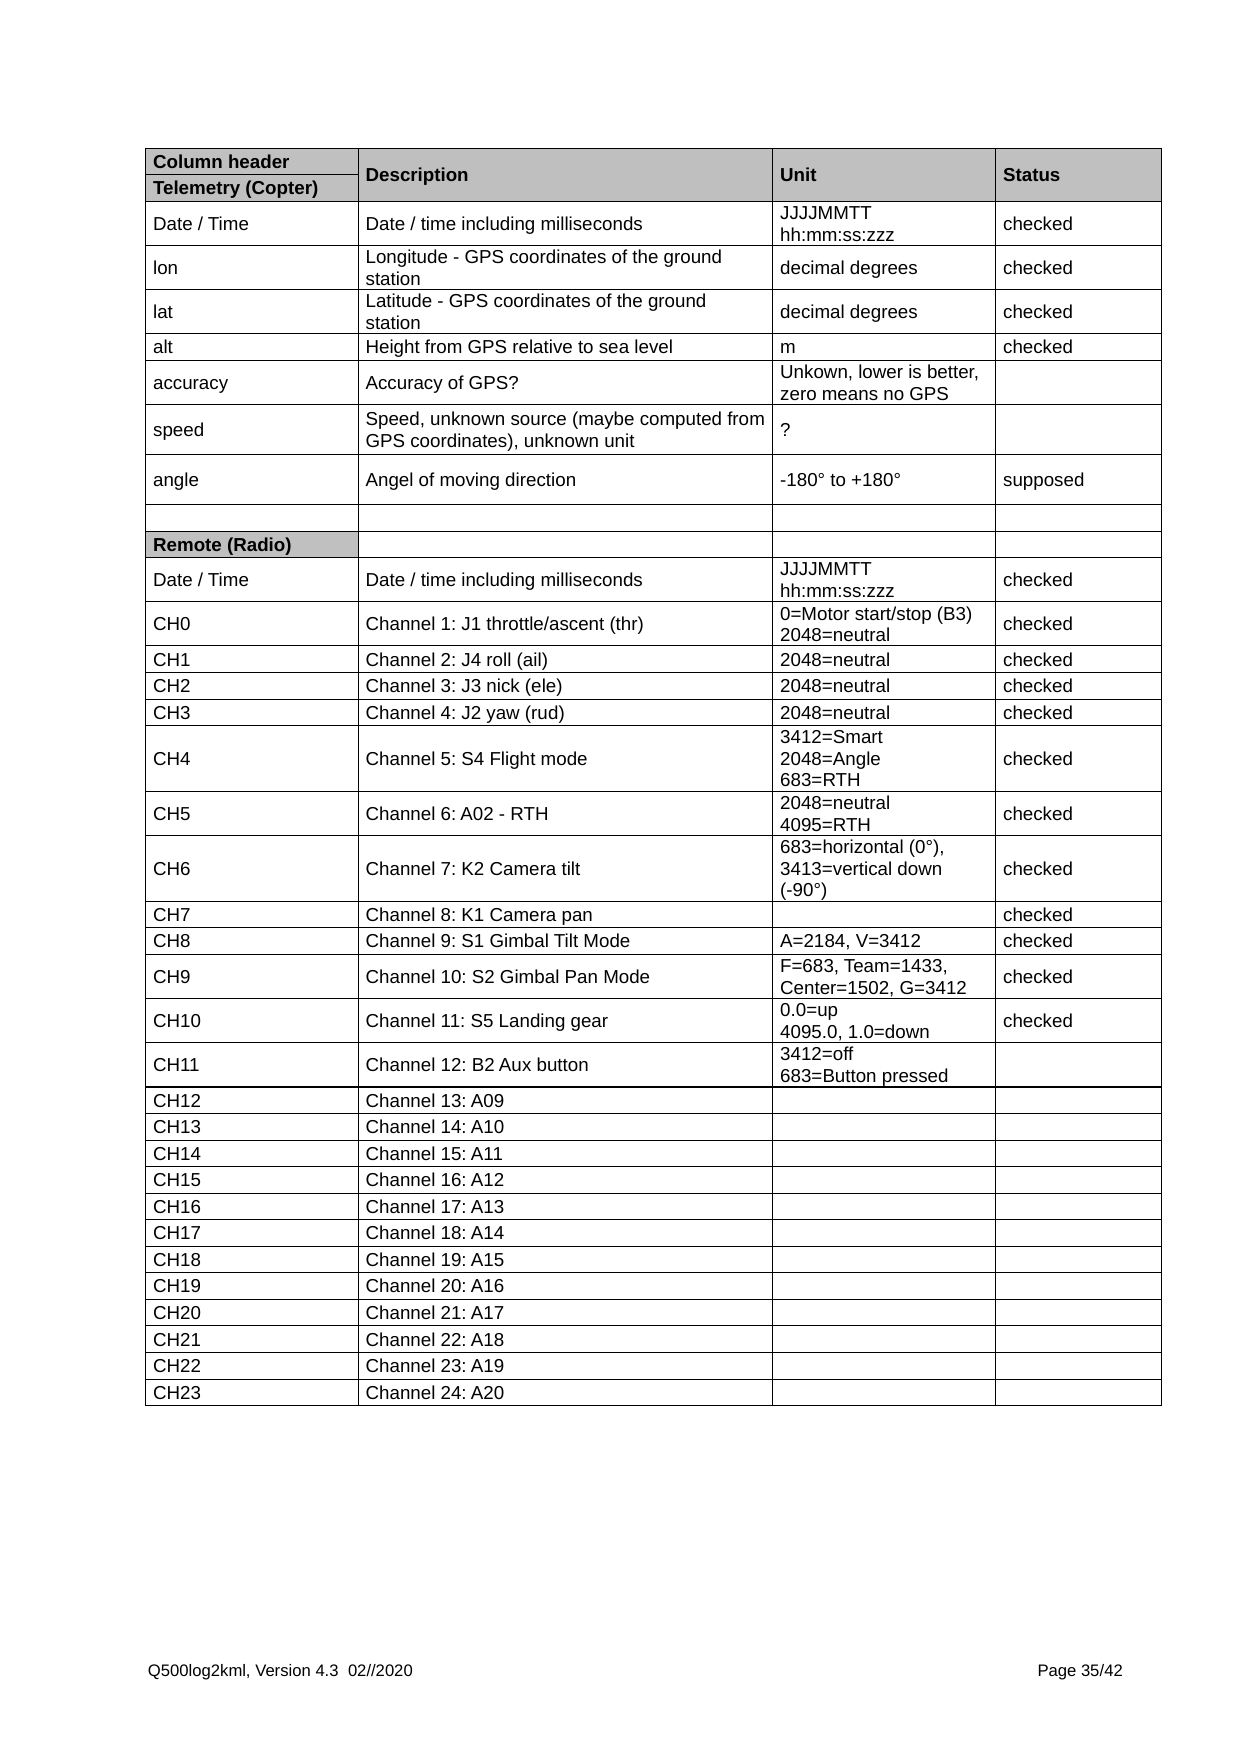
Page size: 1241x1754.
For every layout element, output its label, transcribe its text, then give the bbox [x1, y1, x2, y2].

table_cell Channel 1: J1 throttle/ascent (thr) [359, 602, 772, 645]
table_cell Remote (Radio) [146, 532, 358, 557]
table_cell JJJJMMTT hh:mm:ss:zzz [773, 558, 995, 601]
table_cell checked [996, 602, 1161, 645]
table_cell Channel 13: A09 [359, 1088, 772, 1113]
table_cell Channel 3: J3 nick (ele) [359, 673, 772, 698]
table_cell CH3 [146, 700, 358, 725]
table_header Unit [773, 149, 995, 201]
table_cell [773, 1353, 995, 1378]
table_cell CH21 [146, 1326, 358, 1352]
table_cell Channel 23: A19 [359, 1353, 772, 1378]
table_cell Height from GPS relative to sea level [359, 334, 772, 360]
table_cell CH14 [146, 1141, 358, 1166]
table_cell Channel 16: A12 [359, 1167, 772, 1193]
table_cell 2048=neutral [773, 673, 995, 698]
table_cell [773, 1194, 995, 1219]
table_cell [773, 1247, 995, 1272]
table_cell CH1 [146, 646, 358, 672]
table_cell [773, 1380, 995, 1405]
table_cell 2048=neutral 4095=RTH [773, 792, 995, 835]
table_cell Channel 17: A13 [359, 1194, 772, 1219]
table_cell Channel 9: S1 Gimbal Tilt Mode [359, 928, 772, 954]
table_cell CH0 [146, 602, 358, 645]
table_cell [996, 405, 1161, 454]
table_cell lon [146, 246, 358, 289]
table_cell Date / time including milliseconds [359, 202, 772, 245]
table_header Status [996, 149, 1161, 201]
table_cell 2048=neutral [773, 700, 995, 725]
table_cell checked [996, 955, 1161, 998]
table_cell [773, 902, 995, 927]
table_cell [996, 1194, 1161, 1219]
table_cell CH16 [146, 1194, 358, 1219]
table_cell [996, 505, 1161, 531]
table_cell Longitude - GPS coordinates of the ground station [359, 246, 772, 289]
table_cell [996, 1088, 1161, 1113]
table_cell checked [996, 700, 1161, 725]
table_cell Telemetry (Copter) [146, 175, 358, 201]
table_cell [773, 1273, 995, 1299]
table_cell Accuracy of GPS? [359, 361, 772, 404]
table_cell [359, 532, 772, 557]
table_cell checked [996, 928, 1161, 954]
table_cell Channel 14: A10 [359, 1114, 772, 1139]
table_cell Channel 11: S5 Landing gear [359, 999, 772, 1042]
table_cell [773, 1326, 995, 1352]
table_cell checked [996, 334, 1161, 360]
table_cell checked [996, 902, 1161, 927]
table_cell [146, 505, 358, 531]
table_header Description [359, 149, 772, 201]
table_cell CH7 [146, 902, 358, 927]
table_cell Channel 18: A14 [359, 1220, 772, 1246]
table_cell CH8 [146, 928, 358, 954]
table_cell 3412=off 683=Button pressed [773, 1043, 995, 1086]
table_cell [773, 1167, 995, 1193]
table_cell 2048=neutral [773, 646, 995, 672]
table_cell m [773, 334, 995, 360]
table_cell Latitude - GPS coordinates of the ground station [359, 290, 772, 333]
table_cell alt [146, 334, 358, 360]
table_cell A=2184, V=3412 [773, 928, 995, 954]
table_header Column header [146, 149, 358, 174]
table_cell CH19 [146, 1273, 358, 1299]
table_cell Channel 20: A16 [359, 1273, 772, 1299]
table_cell [996, 1273, 1161, 1299]
table_cell [996, 1220, 1161, 1246]
table_cell CH13 [146, 1114, 358, 1139]
table_cell Channel 8: K1 Camera pan [359, 902, 772, 927]
table_cell checked [996, 558, 1161, 601]
table_cell Angel of moving direction [359, 455, 772, 504]
table_cell Unkown, lower is better, zero means no GPS [773, 361, 995, 404]
table_cell checked [996, 246, 1161, 289]
table_cell accuracy [146, 361, 358, 404]
table_cell [996, 1380, 1161, 1405]
table_cell checked [996, 999, 1161, 1042]
table_cell CH11 [146, 1043, 358, 1086]
table_cell checked [996, 290, 1161, 333]
table_cell CH15 [146, 1167, 358, 1193]
table_cell CH23 [146, 1380, 358, 1405]
table_cell supposed [996, 455, 1161, 504]
table_cell CH2 [146, 673, 358, 698]
table_cell checked [996, 202, 1161, 245]
table_cell checked [996, 673, 1161, 698]
table_cell CH17 [146, 1220, 358, 1246]
table_cell CH22 [146, 1353, 358, 1378]
table_cell [996, 1167, 1161, 1193]
table_cell Date / time including milliseconds [359, 558, 772, 601]
table_cell [773, 1141, 995, 1166]
table_cell checked [996, 726, 1161, 791]
table_cell CH10 [146, 999, 358, 1042]
table_cell Channel 5: S4 Flight mode [359, 726, 772, 791]
table_cell Channel 4: J2 yaw (rud) [359, 700, 772, 725]
table_cell Channel 15: A11 [359, 1141, 772, 1166]
table_cell [996, 1326, 1161, 1352]
table_cell -180° to +180° [773, 455, 995, 504]
table_cell Channel 21: A17 [359, 1300, 772, 1325]
table_cell CH20 [146, 1300, 358, 1325]
table_cell Channel 19: A15 [359, 1247, 772, 1272]
table_cell [996, 1300, 1161, 1325]
table_cell 683=horizontal (0°), 3413=vertical down (-90°) [773, 836, 995, 901]
table_cell Channel 22: A18 [359, 1326, 772, 1352]
table_cell ? [773, 405, 995, 454]
table_cell [773, 505, 995, 531]
table_cell [996, 1114, 1161, 1139]
table_cell JJJJMMTT hh:mm:ss:zzz [773, 202, 995, 245]
table_cell Channel 24: A20 [359, 1380, 772, 1405]
table_cell CH6 [146, 836, 358, 901]
table_cell 0=Motor start/stop (B3) 2048=neutral [773, 602, 995, 645]
table_cell CH5 [146, 792, 358, 835]
table_cell [996, 1141, 1161, 1166]
table_cell Channel 12: B2 Aux button [359, 1043, 772, 1086]
table_cell [996, 1043, 1161, 1086]
table_cell [996, 1353, 1161, 1378]
table_cell Date / Time [146, 202, 358, 245]
table_cell [996, 1247, 1161, 1272]
table_cell Date / Time [146, 558, 358, 601]
table_cell [996, 361, 1161, 404]
table_cell [359, 505, 772, 531]
table_cell F=683, Team=1433, Center=1502, G=3412 [773, 955, 995, 998]
table_cell CH4 [146, 726, 358, 791]
table_cell [773, 1300, 995, 1325]
table_cell 0.0=up 4095.0, 1.0=down [773, 999, 995, 1042]
table_cell Channel 2: J4 roll (ail) [359, 646, 772, 672]
table_cell [773, 532, 995, 557]
table_cell checked [996, 792, 1161, 835]
table_cell decimal degrees [773, 246, 995, 289]
table_cell [996, 532, 1161, 557]
table_cell Speed, unknown source (maybe computed from GPS coordinates), unknown unit [359, 405, 772, 454]
table_cell [773, 1220, 995, 1246]
table_cell Channel 6: A02 - RTH [359, 792, 772, 835]
table_cell CH12 [146, 1088, 358, 1113]
table_cell CH18 [146, 1247, 358, 1272]
table_cell CH9 [146, 955, 358, 998]
table_cell lat [146, 290, 358, 333]
table_cell speed [146, 405, 358, 454]
table_cell Channel 10: S2 Gimbal Pan Mode [359, 955, 772, 998]
table_cell decimal degrees [773, 290, 995, 333]
table_cell Channel 7: K2 Camera tilt [359, 836, 772, 901]
table_cell 3412=Smart 2048=Angle 683=RTH [773, 726, 995, 791]
table_cell checked [996, 646, 1161, 672]
table_cell [773, 1088, 995, 1113]
table_cell angle [146, 455, 358, 504]
table_cell [773, 1114, 995, 1139]
table_cell checked [996, 836, 1161, 901]
